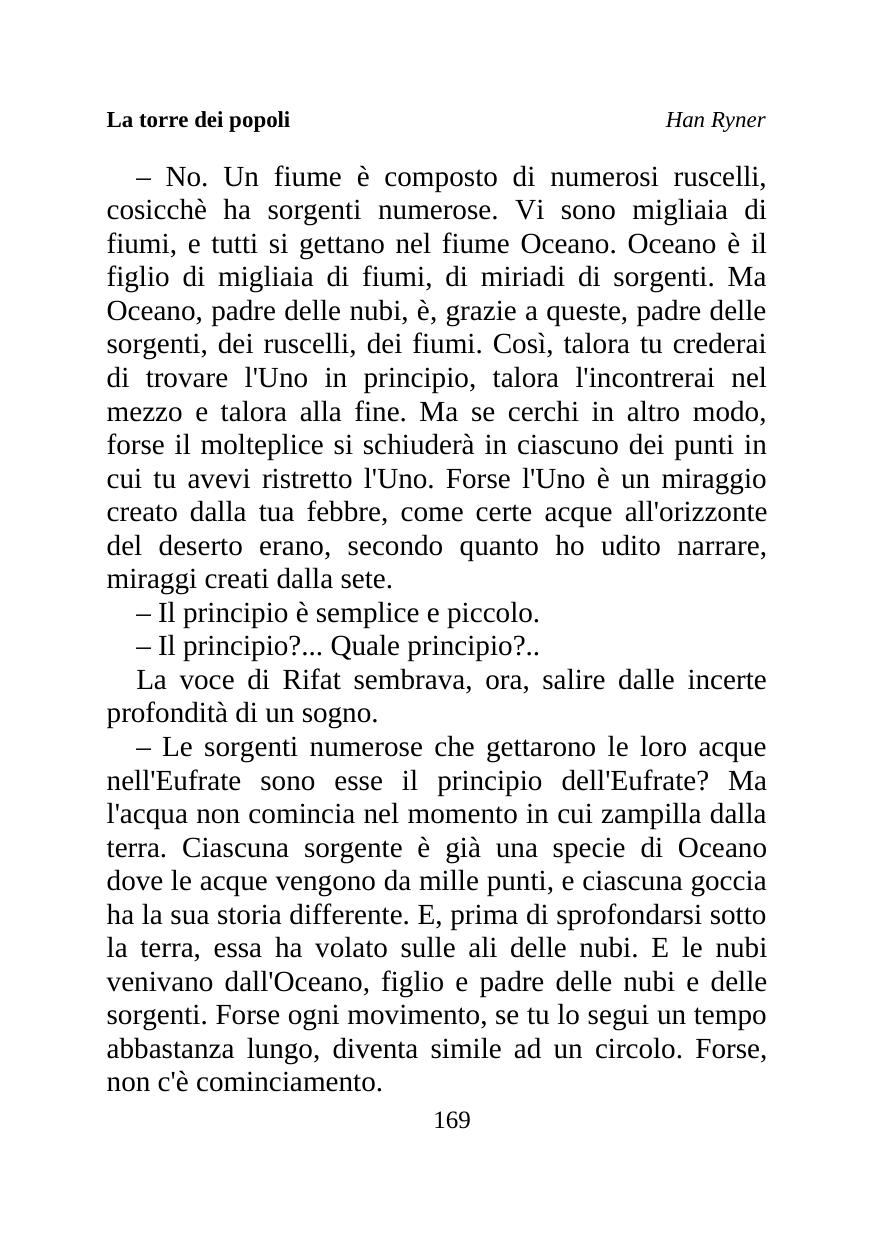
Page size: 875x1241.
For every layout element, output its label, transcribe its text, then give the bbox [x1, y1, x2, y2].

text – Il principio è semplice e piccolo. [106, 595, 768, 628]
text La voce di Rifat sembrava, ora, salire dalle incerte profondità di un sogno. [106, 662, 768, 729]
text – Le sorgenti numerose che gettarono le loro acque nell'Eufrate sono esse il principio dell'Eufrate? Ma l'acqua non comincia nel momento in cui zampilla dalla terra. Ciascuna sorgente è già una specie di Oceano dove le acque vengono da mille punti, e ciascuna goccia ha la sua storia differente. E, prima di sprofondarsi sotto la terra, essa ha volato sulle ali delle nubi. E le nubi venivano dall'Oceano, figlio e padre delle nubi e delle sorgenti. Forse ogni movimento, se tu lo segui un tempo abbastanza lungo, diventa simile ad un circolo. Forse, non c'è cominciamento. [106, 729, 768, 1098]
text – Il principio?... Quale principio?.. [106, 628, 768, 662]
text – No. Un fiume è composto di numerosi ruscelli, cosicchè ha sorgenti numerose. Vi sono migliaia di fiumi, e tutti si gettano nel fiume Oceano. Oceano è il figlio di migliaia di fiumi, di miriadi di sorgenti. Ma Oceano, padre delle nubi, è, grazie a queste, padre delle sorgenti, dei ruscelli, dei fiumi. Così, talora tu crederai di trovare l'Uno in principio, talora l'incontrerai nel mezzo e talora alla fine. Ma se cerchi in altro modo, forse il molteplice si schiuderà in ciascuno dei punti in cui tu avevi ristretto l'Uno. Forse l'Uno è un miraggio creato dalla tua febbre, come certe acque all'orizzonte del deserto erano, secondo quanto ho udito narrare, miraggi creati dalla sete. [106, 159, 768, 595]
